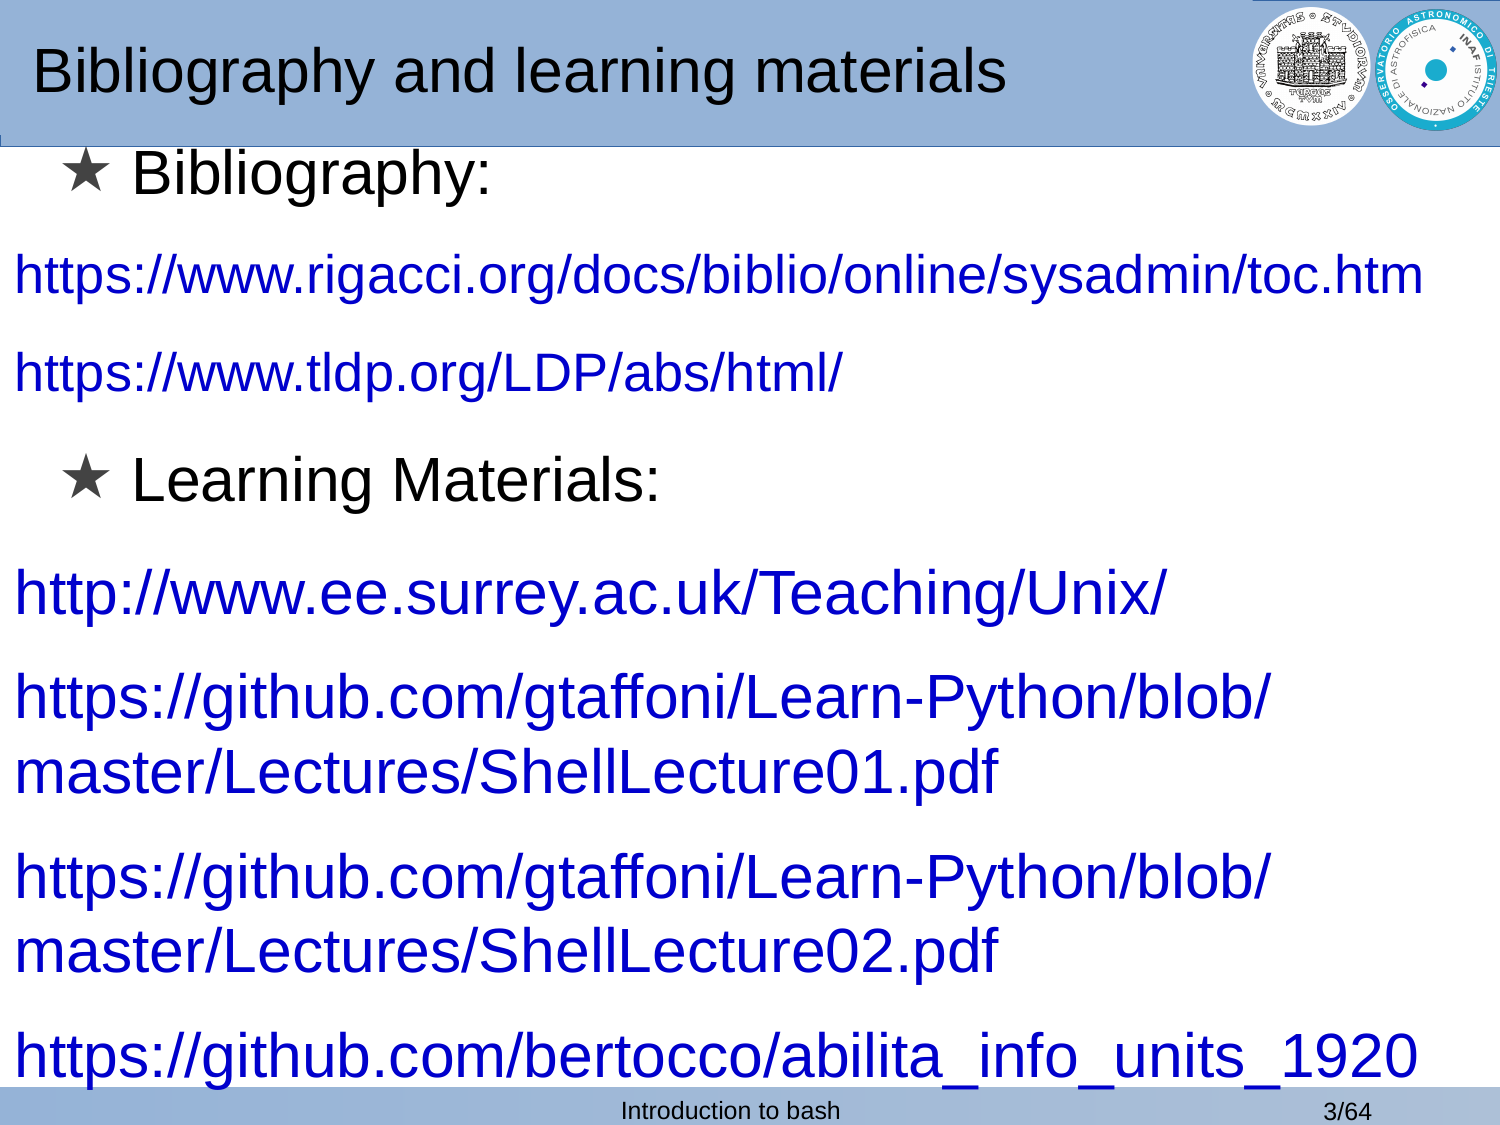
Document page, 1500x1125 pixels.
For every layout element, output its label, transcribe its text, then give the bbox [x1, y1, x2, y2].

list Bibliography: https://www.rigacci.org/docs/biblio/online/sysadmin/toc.htm https://www.tldp.org/LDP/abs/html/ Learning Materials: http://www.ee.surrey.ac.uk/Teaching/Unix/ https://github.com/gtaffoni/Learn-Python/blob/master/Lectures/ShellLecture01.pdf https://github.com/gtaffoni/Learn-Python/blob/master/Lectures/ShellLecture02.pdf https://github.com/bertocco/abilita_info_units_1920 [0, 135, 1500, 1013]
title Traditional service delivery [1253, 0, 1500, 135]
text_box Bibliography and learning materials [0, 0, 1253, 135]
